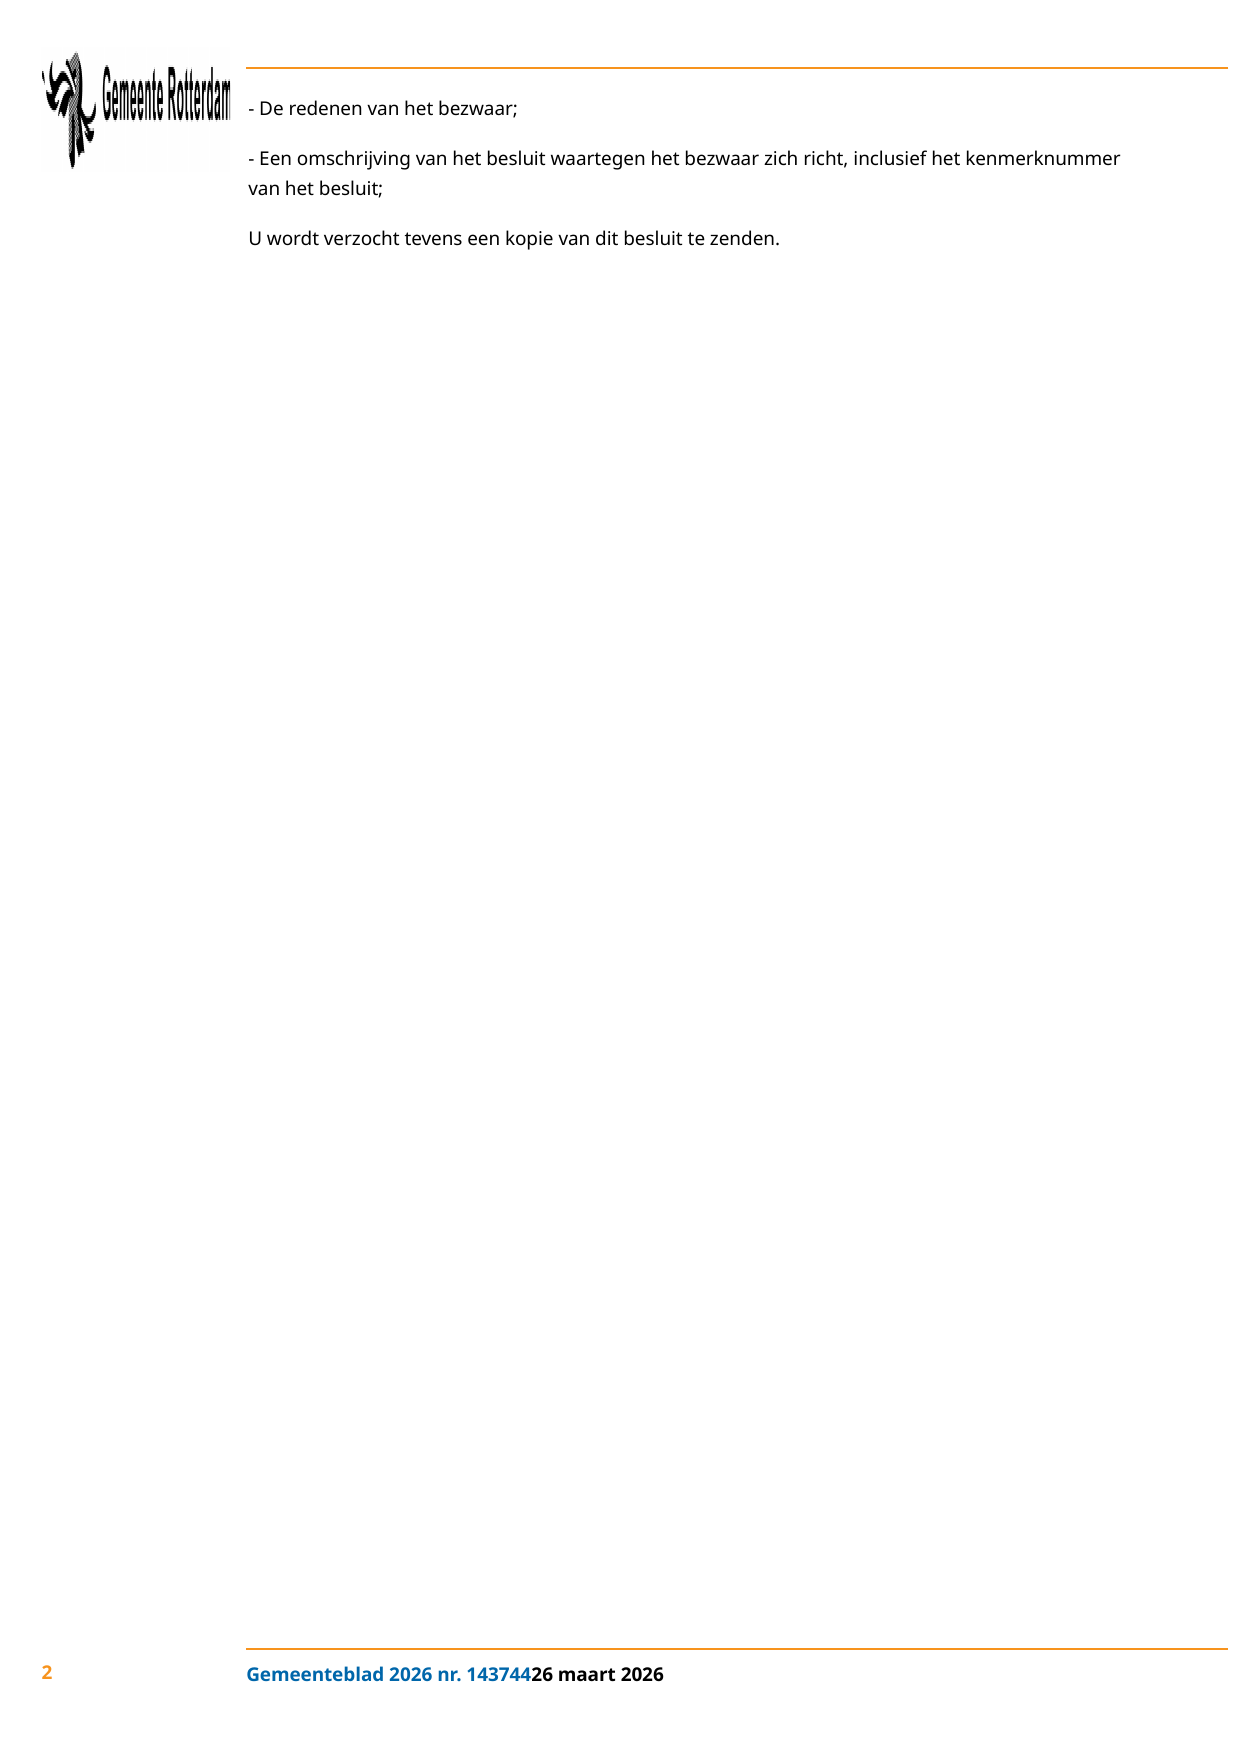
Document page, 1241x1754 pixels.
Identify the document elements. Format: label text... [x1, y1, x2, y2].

text U wordt verzocht tevens een kopie van dit besluit te zenden. [248, 225, 1152, 251]
picture [41, 47, 231, 172]
text - De redenen van het bezwaar; [248, 95, 1152, 121]
text - Een omschrijving van het besluit waartegen het bezwaar zich richt, inclusief het kenmerknummer van het besluit; [248, 145, 1152, 201]
